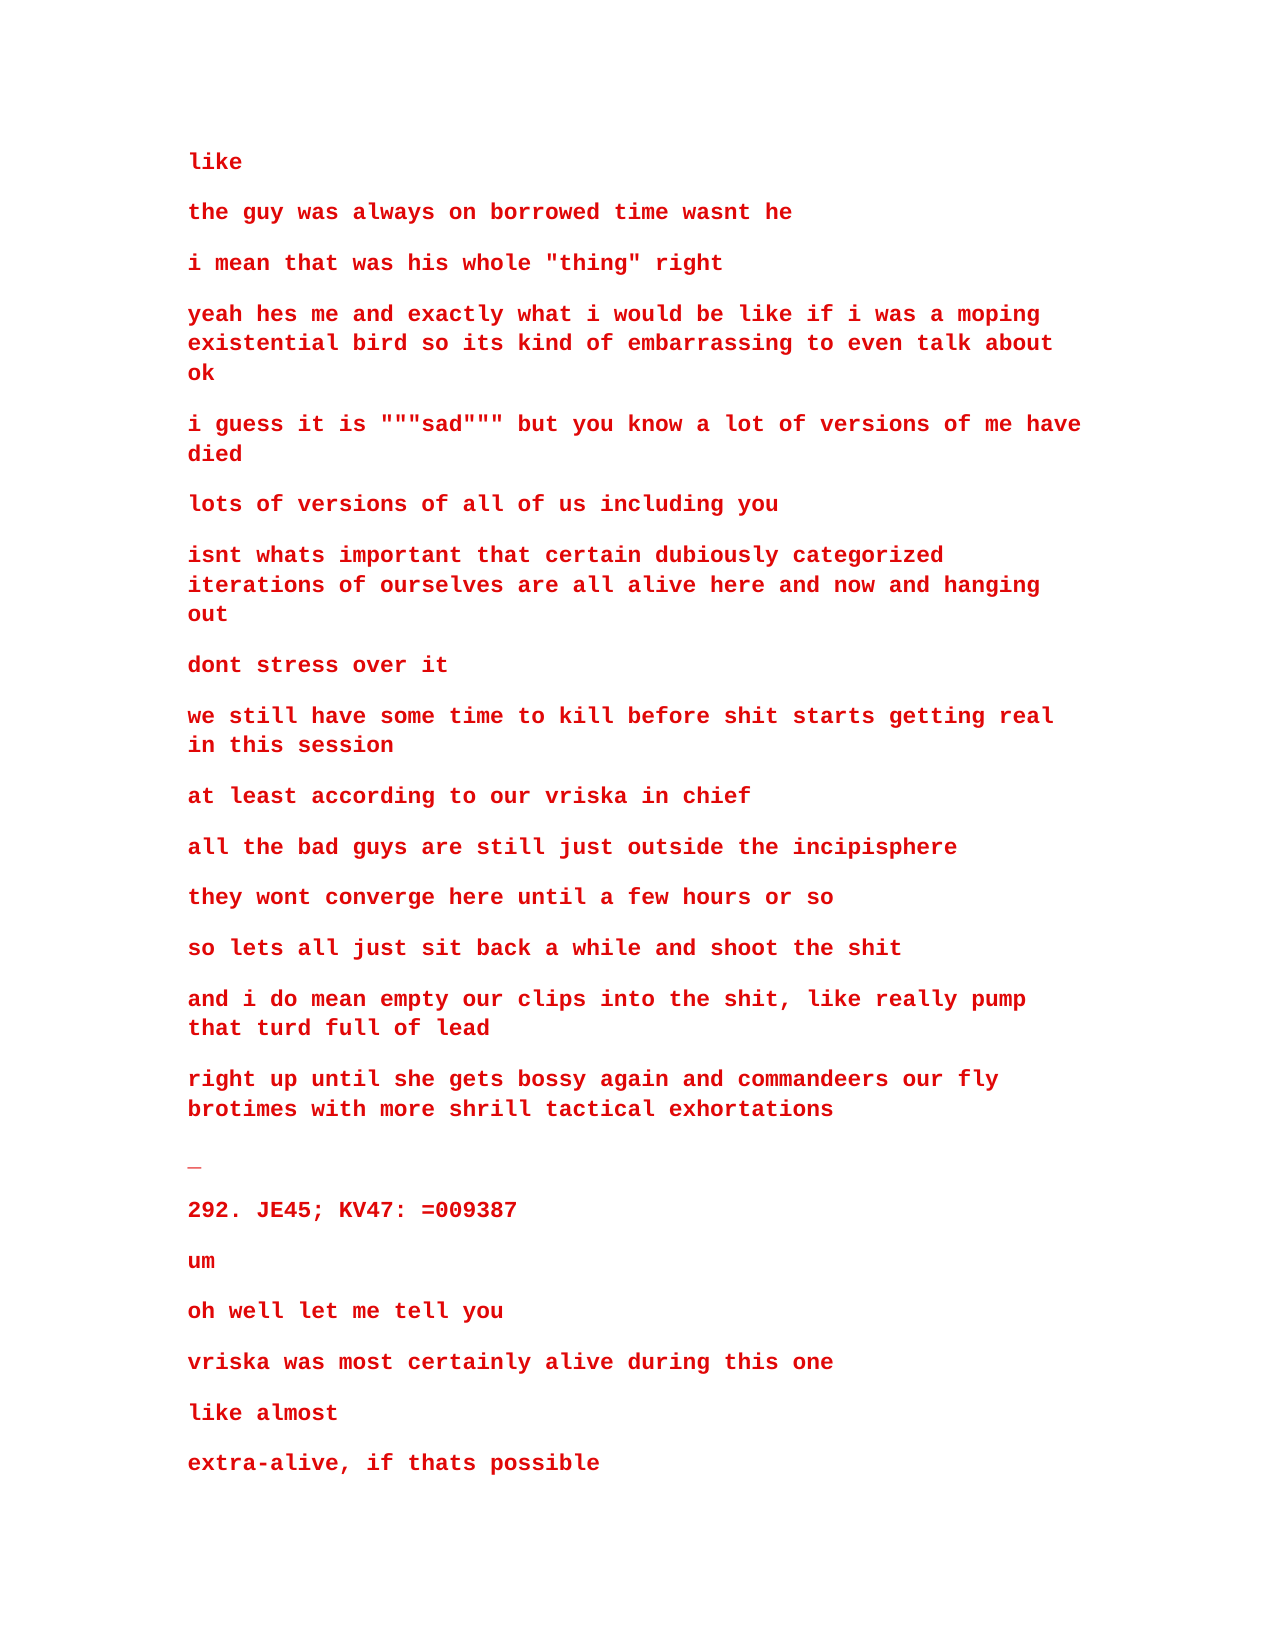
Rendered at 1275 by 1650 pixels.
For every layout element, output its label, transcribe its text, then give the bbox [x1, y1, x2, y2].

text like almost [187, 1401, 1087, 1427]
text yeah hes me and exactly what i would be like if i was a moping existential bird so its kind of embarrassing to even talk about ok [187, 302, 1087, 387]
text the guy was always on borrowed time wasnt he [187, 201, 1087, 227]
text _ [187, 1148, 1087, 1174]
text all the bad guys are still just outside the incipisphere [187, 835, 1087, 861]
text vriska was most certainly alive during this one [187, 1350, 1087, 1376]
text at least according to our vriska in chief [187, 784, 1087, 810]
text i mean that was his whole "thing" right [187, 251, 1087, 277]
text dont stress over it [187, 653, 1087, 679]
text isnt whats important that certain dubiously categorized iterations of ourselves are all alive here and now and hanging out [187, 543, 1087, 629]
text like [187, 150, 1087, 176]
text 292. JE45; KV47: =009387 [187, 1198, 1087, 1224]
text lots of versions of all of us including you [187, 492, 1087, 518]
text i guess it is """sad""" but you know a lot of versions of me have died [187, 412, 1087, 468]
text they wont converge here until a few hours or so [187, 886, 1087, 912]
text and i do mean empty our clips into the shit, like really pump that turd full of lead [187, 987, 1087, 1043]
text oh well let me tell you [187, 1299, 1087, 1326]
text extra-alive, if thats possible [187, 1451, 1087, 1477]
text we still have some time to kill before shit starts getting real in this session [187, 704, 1087, 760]
text so lets all just sit back a while and shoot the shit [187, 936, 1087, 962]
text right up until she gets bossy again and commandeers our fly brotimes with more shrill tactical exhortations [187, 1067, 1087, 1123]
text um [187, 1249, 1087, 1275]
